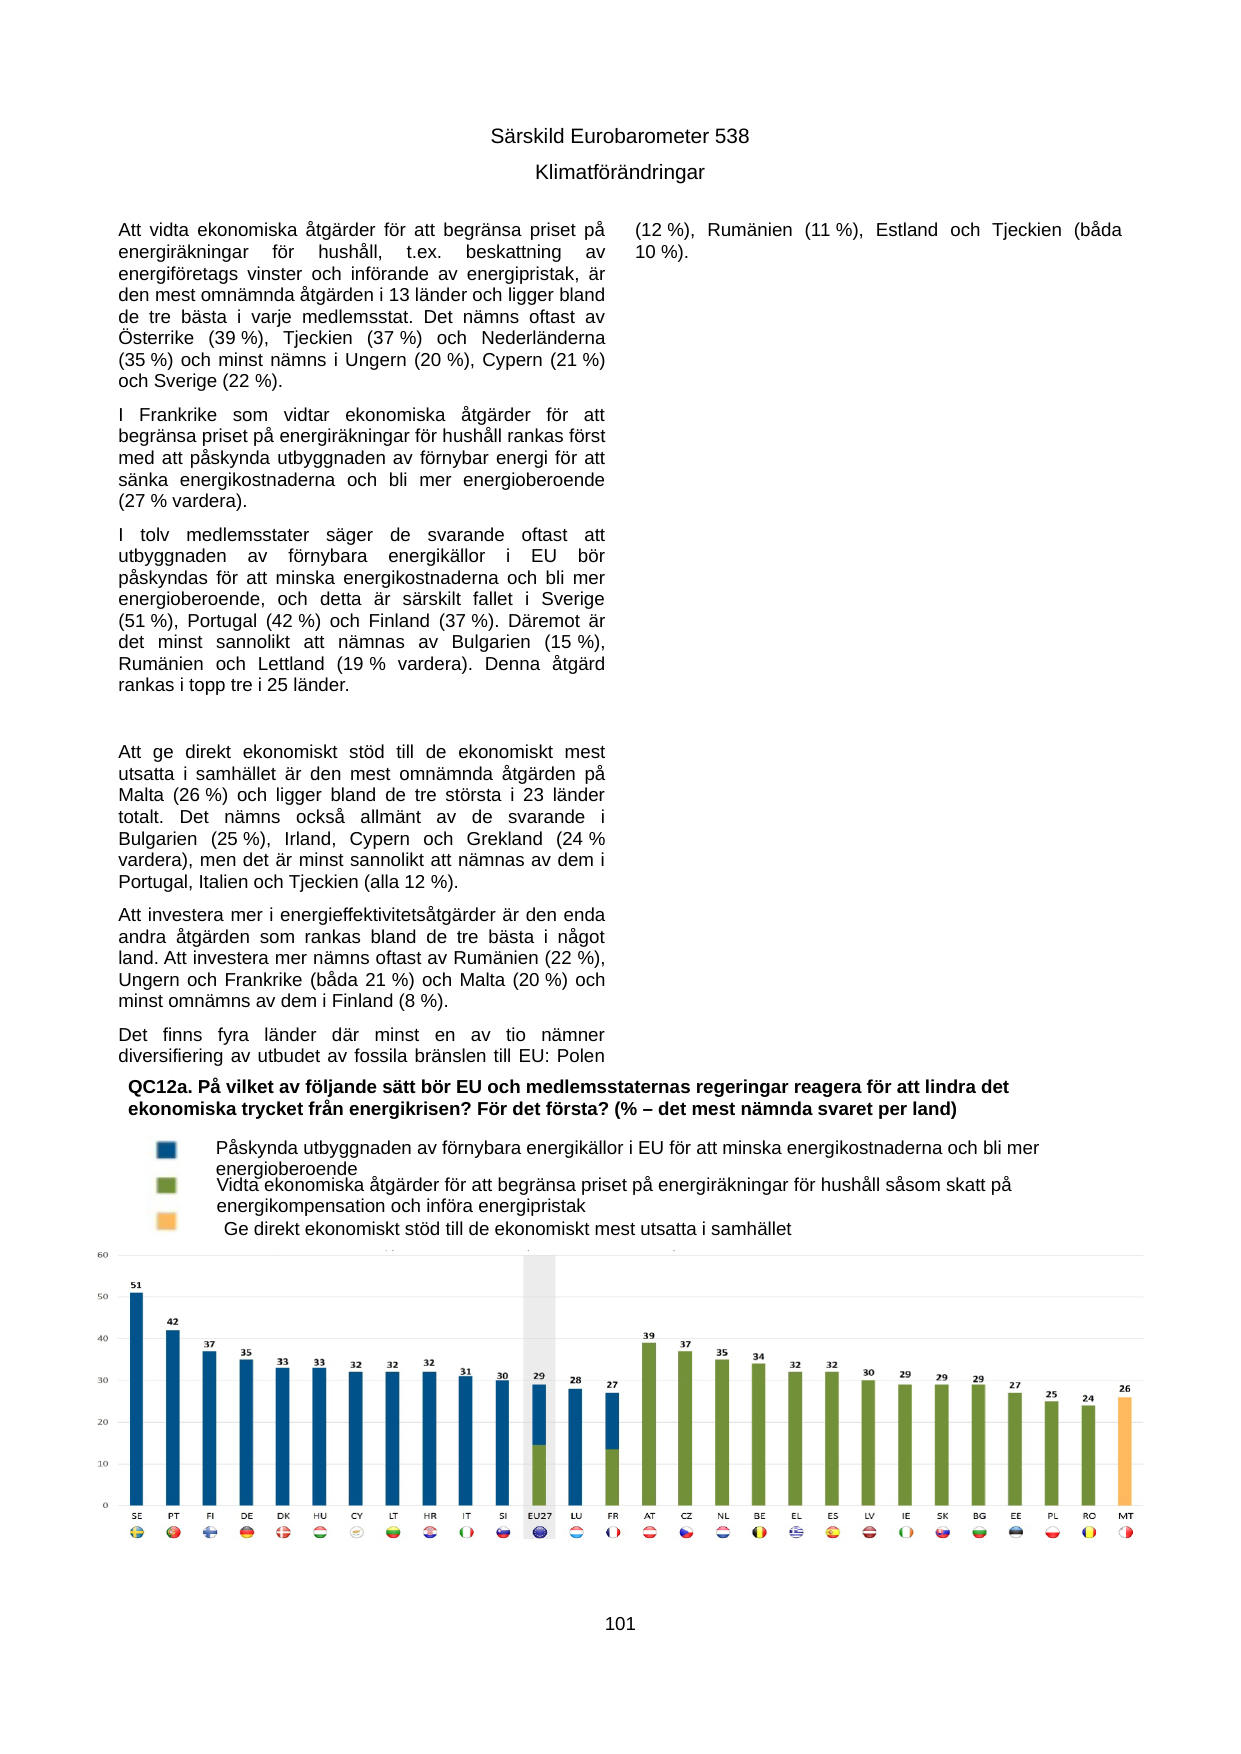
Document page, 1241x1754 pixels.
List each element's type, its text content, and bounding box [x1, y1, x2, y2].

text Att vidta ekonomiska åtgärder för att begränsa priset på energiräkningar för hushåll, t.ex. beskattning av energiföretags vinster och införande av energipristak, är den mest omnämnda åtgärden i 13 länder och ligger bland de tre bästa i varje medlemsstat. Det nämns oftast av Österrike (39 %), Tjeckien (37 %) och Nederländerna (35 %) och minst nämns i Ungern (20 %), Cypern (21 %) och Sverige (22 %). [118, 219, 605, 392]
text (12 %), Rumänien (11 %), Estland och Tjeckien (båda 10 %). [635, 219, 1122, 262]
text Att ge direkt ekonomiskt stöd till de ekonomiskt mest utsatta i samhället är den mest omnämnda åtgärden på Malta (26 %) och ligger bland de tre största i 23 länder totalt. Det nämns också allmänt av de svarande i Bulgarien (25 %), Irland, Cypern och Grekland (24 % vardera), men det är minst sannolikt att nämnas av dem i Portugal, Italien och Tjeckien (alla 12 %). [118, 741, 605, 892]
text I tolv medlemsstater säger de svarande oftast att utbyggnaden av förnybara energikällor i EU bör påskyndas för att minska energikostnaderna och bli mer energioberoende, och detta är särskilt fallet i Sverige (51 %), Portugal (42 %) och Finland (37 %). Däremot är det minst sannolikt att nämnas av Bulgarien (15 %), Rumänien och Lettland (19 % vardera). Denna åtgärd rankas i topp tre i 25 länder. [118, 523, 605, 696]
text Att investera mer i energieffektivitetsåtgärder är den enda andra åtgärden som rankas bland de tre bästa i något land. Att investera mer nämns oftast av Rumänien (22 %), Ungern och Frankrike (båda 21 %) och Malta (20 %) och minst omnämns av dem i Finland (8 %). [118, 904, 605, 1012]
text Det finns fyra länder där minst en av tio nämner diversifiering av utbudet av fossila bränslen till EU: Polen [118, 1024, 605, 1067]
text I Frankrike som vidtar ekonomiska åtgärder för att begränsa priset på energiräkningar för hushåll rankas först med att påskynda utbyggnaden av förnybar energi för att sänka energikostnaderna och bli mer energioberoende (27 % vardera). [118, 404, 605, 511]
picture [83, 1250, 1153, 1541]
picture [119, 1124, 180, 1235]
